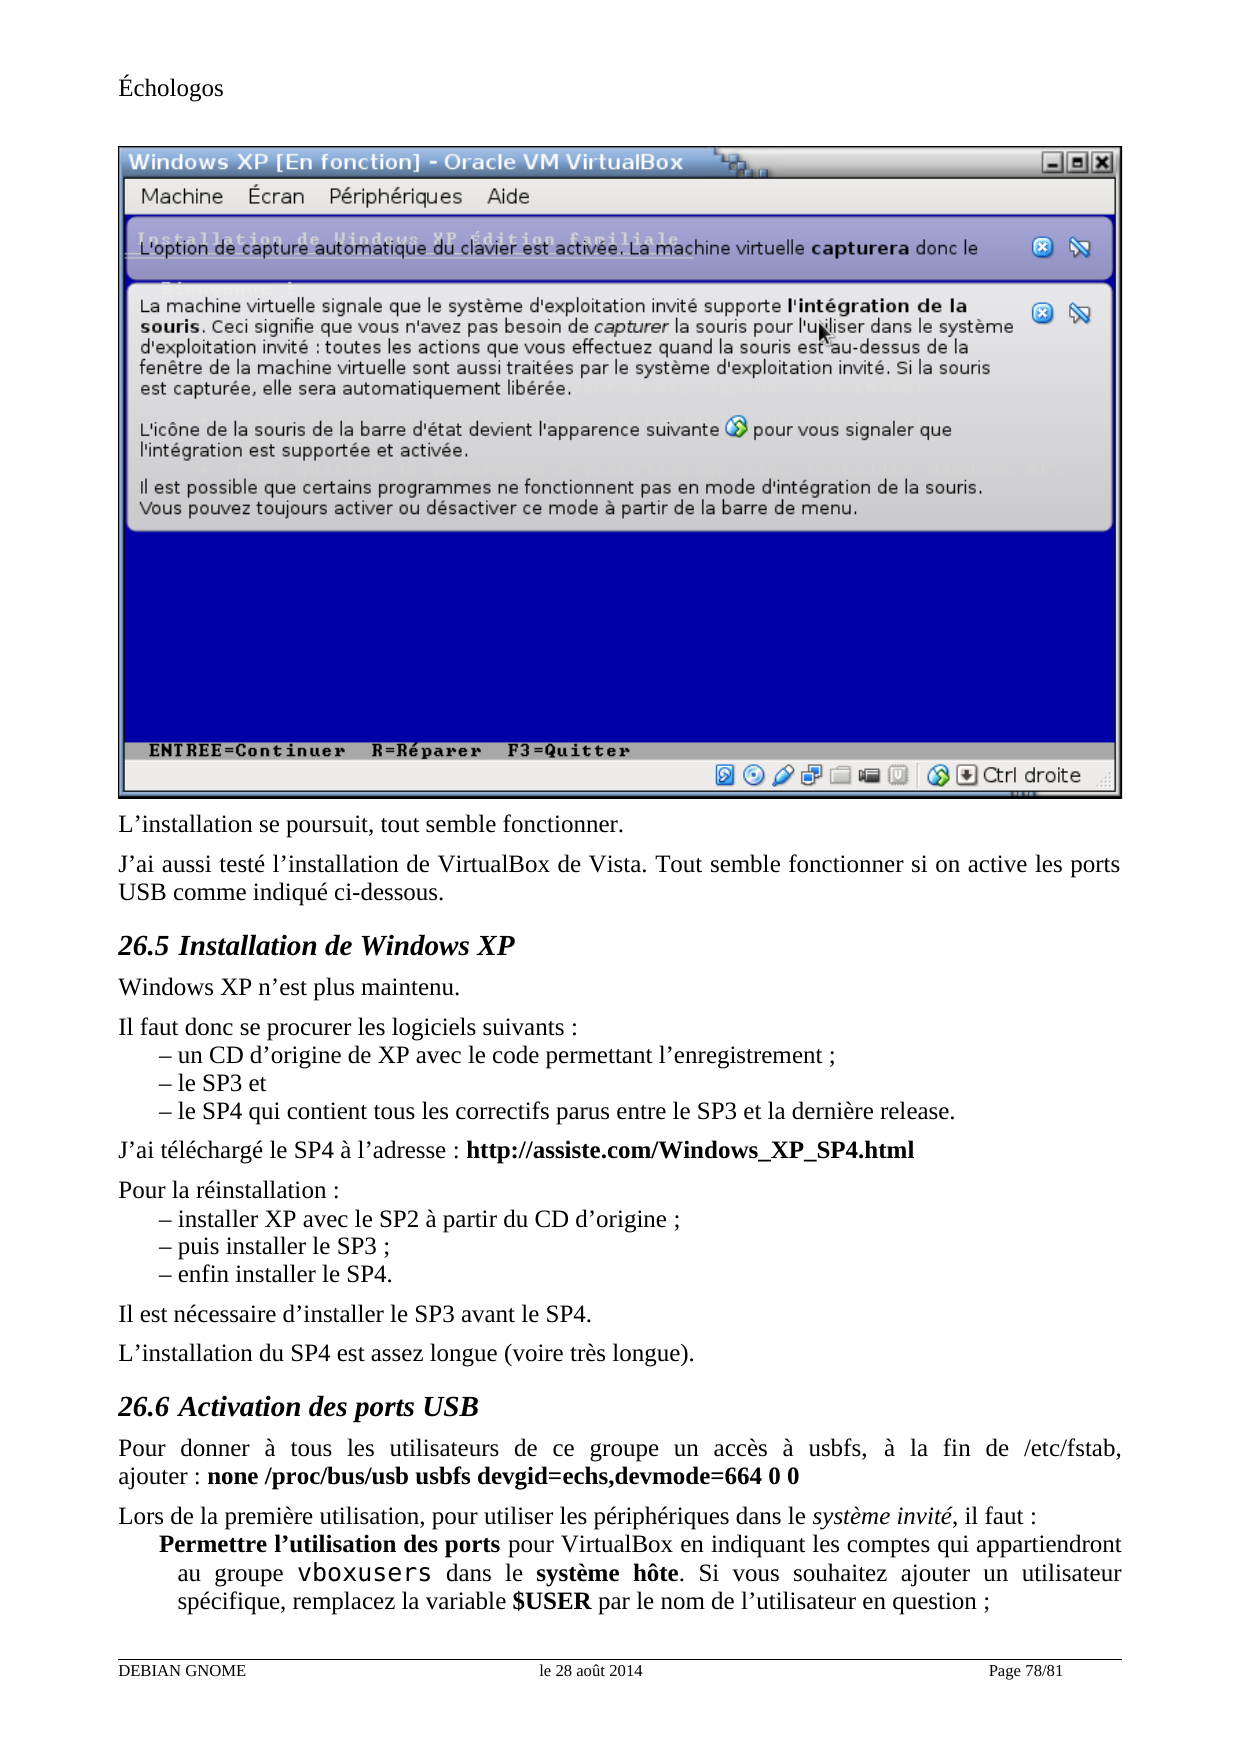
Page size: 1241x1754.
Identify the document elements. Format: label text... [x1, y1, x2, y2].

text – installer XP avec le SP2 à partir du CD d’origine ; [159, 1205, 1122, 1232]
text Pour donner à tous les utilisateurs de ce groupe un accès à usbfs, à la fin de /etc/fstab, ajouter : none /proc/bus/usb usbfs devgid=echs,devmode=664 0 0 [118, 1434, 1122, 1490]
text – enfin installer le SP4. [159, 1260, 1122, 1288]
text – le SP3 et [159, 1069, 1122, 1097]
text L’installation se poursuit, tout semble fonctionner. [118, 811, 1122, 838]
text L’installation du SP4 est assez longue (voire très longue). [118, 1339, 1122, 1367]
text Windows XP n’est plus maintenu. [118, 973, 1122, 1001]
text Pour la réinstallation : [118, 1176, 1122, 1204]
text J’ai téléchargé le SP4 à l’adresse : http://assiste.com/Windows_XP_SP4.html [118, 1136, 1122, 1164]
text – le SP4 qui contient tous les correctifs parus entre le SP3 et la dernière release. [159, 1097, 1122, 1125]
text J’ai aussi testé l’installation de VirtualBox de Vista. Tout semble fonctionner si on active les ports USB comme indiqué ci-dessous. [118, 850, 1122, 906]
text Il est nécessaire d’installer le SP3 avant le SP4. [118, 1300, 1122, 1327]
text Il faut donc se procurer les logiciels suivants : [118, 1013, 1122, 1040]
text Lors de la première utilisation, pour utiliser les périphériques dans le système invité, il faut : [118, 1502, 1122, 1529]
text Permettre l’utilisation des ports pour VirtualBox en indiquant les comptes qui appartiendront au groupe vboxusers dans le système hôte. Si vous souhaitez ajouter un utilisateur spécifique, remplacez la variable $USER par le nom de l’utilisateur en question ; [159, 1531, 1122, 1615]
text – puis installer le SP3 ; [159, 1232, 1122, 1260]
subtitle Activation des ports USB [118, 1391, 1122, 1423]
text – un CD d’origine de XP avec le code permettant l’enregistrement ; [159, 1042, 1122, 1069]
picture [118, 146, 1123, 799]
subtitle Installation de Windows XP [118, 929, 1122, 961]
